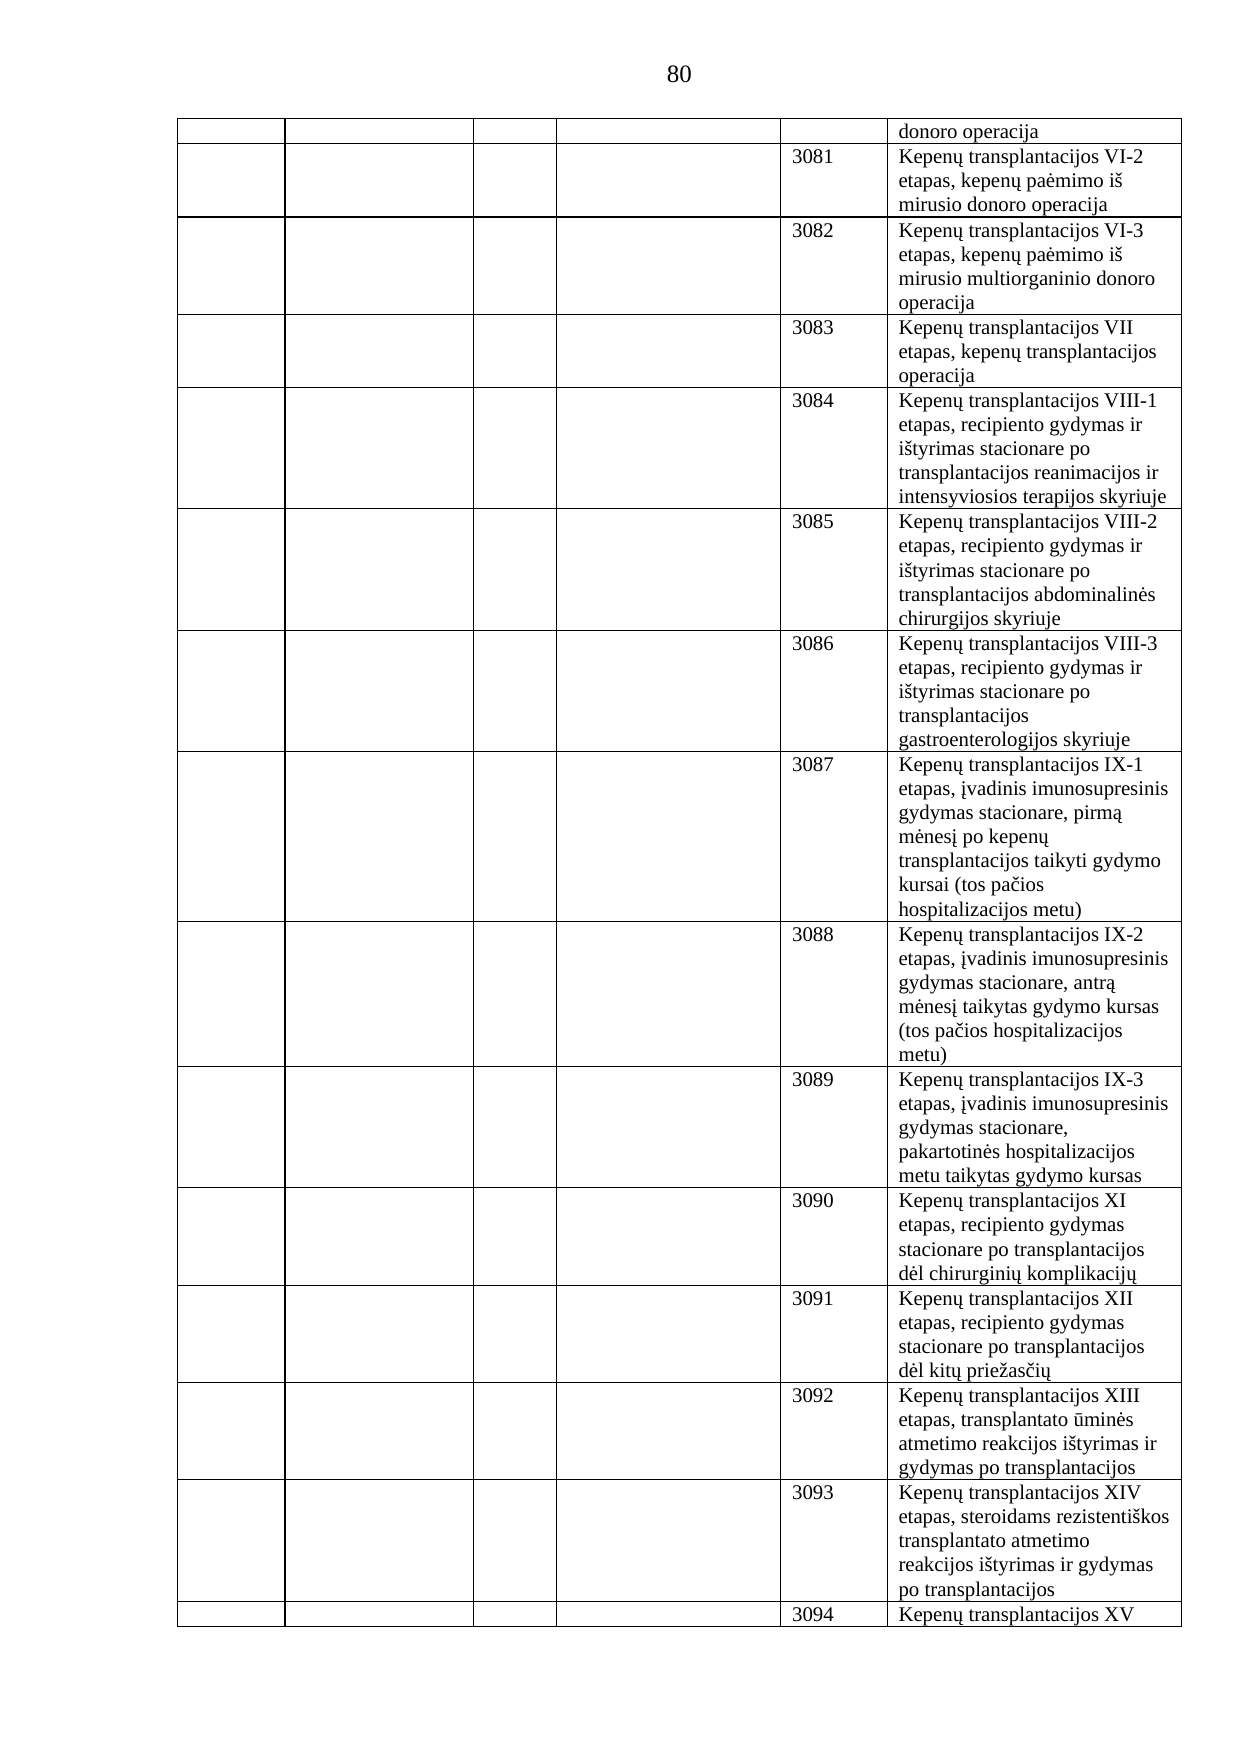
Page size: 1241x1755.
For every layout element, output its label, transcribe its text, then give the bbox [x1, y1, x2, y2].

table_cell [474, 1188, 556, 1284]
table_cell [557, 388, 780, 508]
table_cell [474, 1067, 556, 1187]
table_cell Kepenų transplantacijos VI-3 etapas, kepenų paėmimo iš mirusio multiorganinio donoro operacija [888, 218, 1181, 314]
table_cell [474, 119, 556, 143]
table_cell [286, 388, 473, 508]
table_cell [178, 1188, 284, 1284]
table_cell 3082 [781, 218, 887, 314]
table_cell [557, 218, 780, 314]
table_cell [474, 388, 556, 508]
table_cell [178, 1602, 284, 1626]
table_cell [557, 1286, 780, 1382]
table_cell 3089 [781, 1067, 887, 1187]
table_cell [286, 1480, 473, 1601]
table_cell Kepenų transplantacijos IX-3 etapas, įvadinis imunosupresinis gydymas stacionare, pakartotinės hospitalizacijos metu taikytas gydymo kursas [888, 1067, 1181, 1187]
table_cell [178, 1286, 284, 1382]
table_cell [286, 218, 473, 314]
table_cell 3086 [781, 631, 887, 751]
table_cell [557, 509, 780, 630]
table_cell [557, 1602, 780, 1626]
table_cell [286, 1286, 473, 1382]
table_cell [474, 1383, 556, 1479]
table_cell 3092 [781, 1383, 887, 1479]
table_cell Kepenų transplantacijos XV [888, 1602, 1181, 1626]
table_cell 3093 [781, 1480, 887, 1601]
table_cell 3091 [781, 1286, 887, 1382]
table_cell 3085 [781, 509, 887, 630]
table_cell [474, 922, 556, 1066]
table_cell 3094 [781, 1602, 887, 1626]
table_cell [286, 631, 473, 751]
table_cell [474, 1286, 556, 1382]
table_cell [557, 922, 780, 1066]
table_cell Kepenų transplantacijos XIV etapas, steroidams rezistentiškos transplantato atmetimo reakcijos ištyrimas ir gydymas po transplantacijos [888, 1480, 1181, 1601]
table_cell 3088 [781, 922, 887, 1066]
table_cell [178, 144, 284, 216]
table_cell [178, 631, 284, 751]
table_cell Kepenų transplantacijos VI-2 etapas, kepenų paėmimo iš mirusio donoro operacija [888, 144, 1181, 216]
table_cell 3083 [781, 315, 887, 387]
table_cell [474, 315, 556, 387]
table_cell Kepenų transplantacijos XII etapas, recipiento gydymas stacionare po transplantacijos dėl kitų priežasčių [888, 1286, 1181, 1382]
table_cell [178, 315, 284, 387]
table_cell [286, 1602, 473, 1626]
table_cell Kepenų transplantacijos VIII-2 etapas, recipiento gydymas ir ištyrimas stacionare po transplantacijos abdominalinės chirurgijos skyriuje [888, 509, 1181, 630]
table_cell [178, 388, 284, 508]
table_cell [178, 1383, 284, 1479]
table_cell [286, 752, 473, 921]
table_cell 3081 [781, 144, 887, 216]
table_cell [557, 119, 780, 143]
table_cell [474, 509, 556, 630]
table_cell [286, 144, 473, 216]
table_cell [178, 1067, 284, 1187]
table_cell [557, 1067, 780, 1187]
table_cell Kepenų transplantacijos VIII-3 etapas, recipiento gydymas ir ištyrimas stacionare po transplantacijos gastroenterologijos skyriuje [888, 631, 1181, 751]
table_cell [557, 1480, 780, 1601]
table_cell [474, 1480, 556, 1601]
table_cell [557, 144, 780, 216]
table_cell 3084 [781, 388, 887, 508]
table_cell [286, 922, 473, 1066]
table_cell [178, 1480, 284, 1601]
table_cell [286, 119, 473, 143]
table_cell [286, 1383, 473, 1479]
table_cell 3087 [781, 752, 887, 921]
table_cell [474, 752, 556, 921]
table_cell [178, 218, 284, 314]
table_cell Kepenų transplantacijos XIII etapas, transplantato ūminės atmetimo reakcijos ištyrimas ir gydymas po transplantacijos [888, 1383, 1181, 1479]
table_cell [474, 1602, 556, 1626]
table_cell [178, 752, 284, 921]
table_cell Kepenų transplantacijos IX-1 etapas, įvadinis imunosupresinis gydymas stacionare, pirmą mėnesį po kepenų transplantacijos taikyti gydymo kursai (tos pačios hospitalizacijos metu) [888, 752, 1181, 921]
table_cell [286, 1067, 473, 1187]
table_cell [178, 509, 284, 630]
table_cell [474, 144, 556, 216]
table_cell [474, 631, 556, 751]
table_cell [557, 1383, 780, 1479]
table_cell [557, 631, 780, 751]
table_cell [286, 1188, 473, 1284]
table_cell [286, 509, 473, 630]
table_cell Kepenų transplantacijos IX-2 etapas, įvadinis imunosupresinis gydymas stacionare, antrą mėnesį taikytas gydymo kursas (tos pačios hospitalizacijos metu) [888, 922, 1181, 1066]
table_cell Kepenų transplantacijos XI etapas, recipiento gydymas stacionare po transplantacijos dėl chirurginių komplikacijų [888, 1188, 1181, 1284]
table_cell [557, 315, 780, 387]
table_cell [178, 119, 284, 143]
table_cell Kepenų transplantacijos VII etapas, kepenų transplantacijos operacija [888, 315, 1181, 387]
table_cell donoro operacija [888, 119, 1181, 143]
table_cell 3090 [781, 1188, 887, 1284]
table_cell [474, 218, 556, 314]
table_cell [178, 922, 284, 1066]
table_cell [781, 119, 887, 143]
table_cell [557, 1188, 780, 1284]
table_cell [286, 315, 473, 387]
table_cell Kepenų transplantacijos VIII-1 etapas, recipiento gydymas ir ištyrimas stacionare po transplantacijos reanimacijos ir intensyviosios terapijos skyriuje [888, 388, 1181, 508]
table_cell [557, 752, 780, 921]
